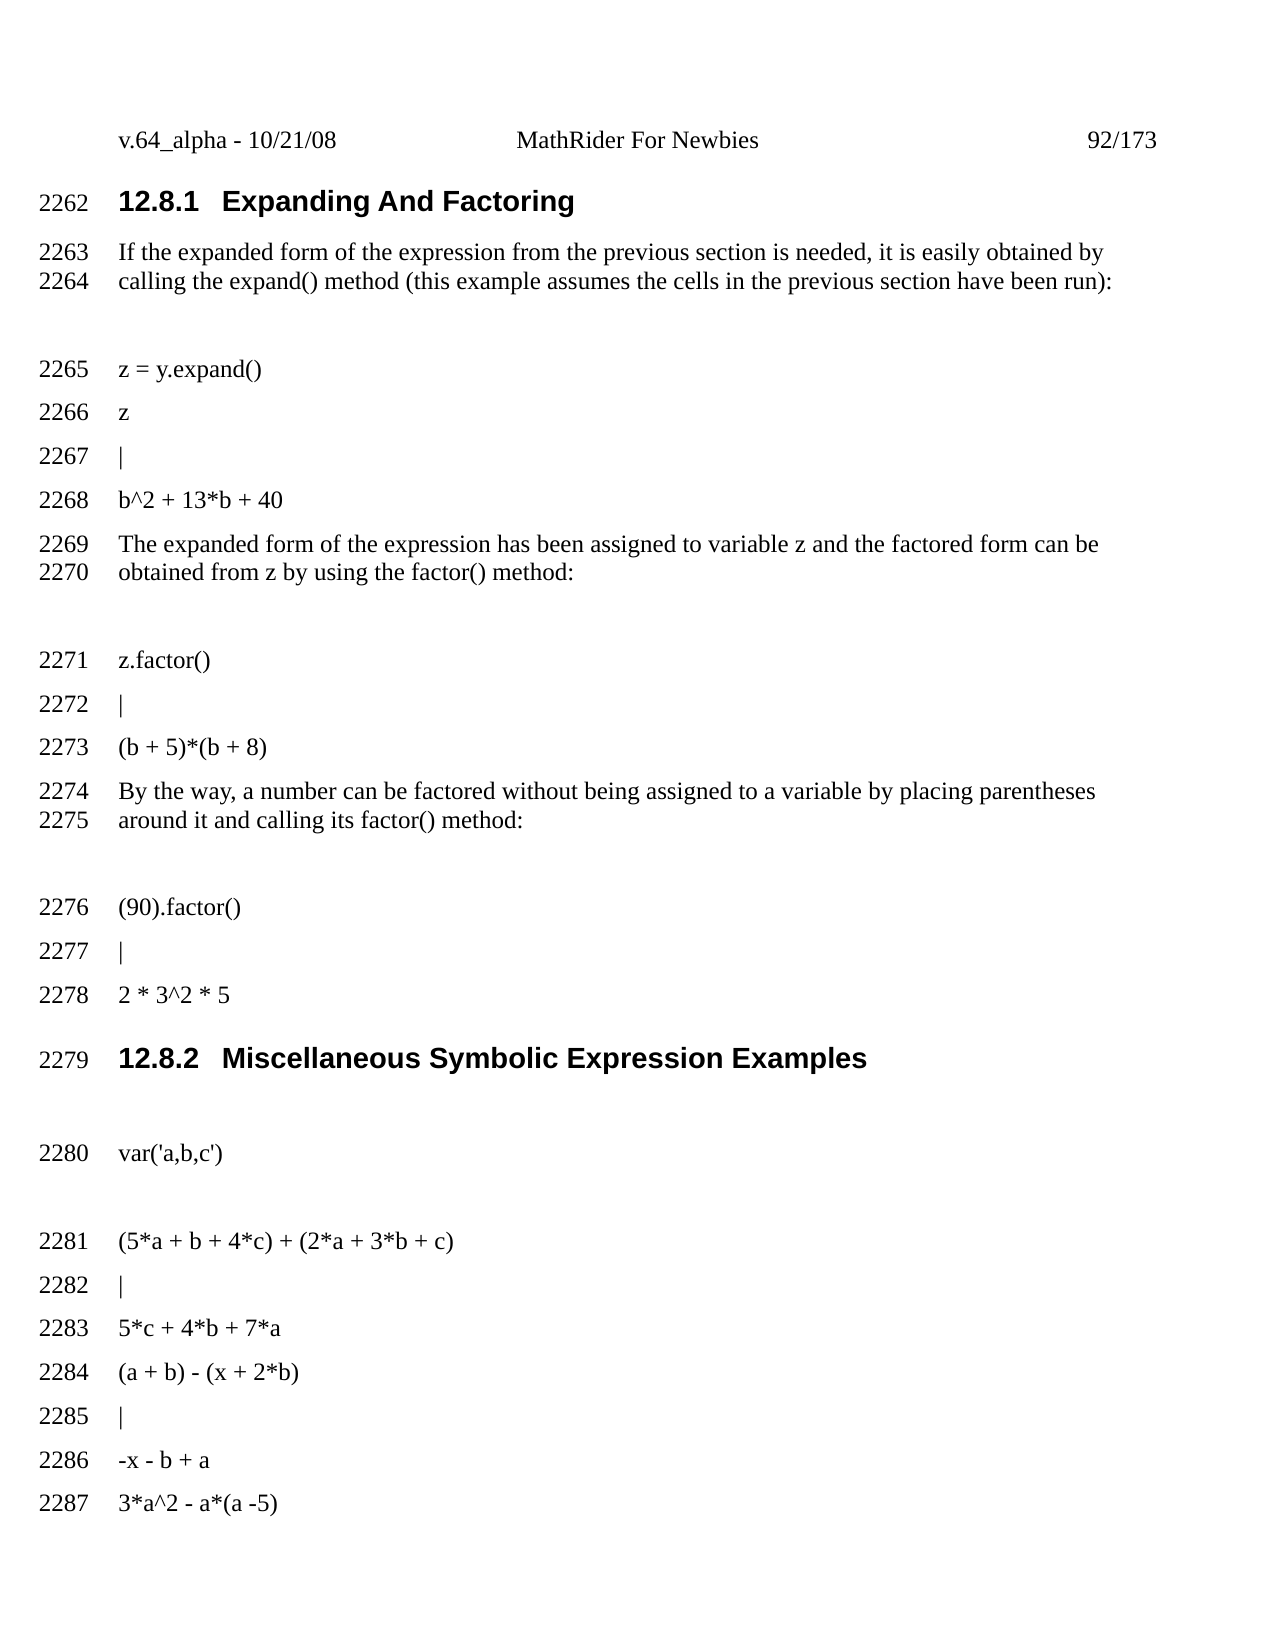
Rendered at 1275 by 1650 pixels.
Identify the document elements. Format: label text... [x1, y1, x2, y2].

subtitle Miscellaneous Symbolic Expression Examples [118, 1041, 1157, 1075]
text z = y.expand() [118, 354, 1157, 382]
text z.factor() [118, 645, 1157, 674]
text var('a,b,c') [118, 1138, 1157, 1167]
text -x - b + a [118, 1445, 1157, 1473]
text (a + b) - (x + 2*b) [118, 1357, 1157, 1386]
text 2 * 3^2 * 5 [118, 980, 1157, 1009]
subtitle Expanding And Factoring [118, 184, 1157, 217]
text | [118, 441, 1157, 470]
text 5*c + 4*b + 7*a [118, 1313, 1157, 1342]
text z [118, 397, 1157, 426]
text | [118, 1270, 1157, 1298]
text | [118, 936, 1157, 965]
text By the way, a number can be factored without being assigned to a variable by placing parentheses around it and calling its factor() method: [118, 776, 1157, 834]
text (90).factor() [118, 892, 1157, 921]
text (5*a + b + 4*c) + (2*a + 3*b + c) [118, 1226, 1157, 1255]
text 3*a^2 - a*(a -5) [118, 1488, 1157, 1517]
text | [118, 689, 1157, 717]
text (b + 5)*(b + 8) [118, 732, 1157, 761]
text If the expanded form of the expression from the previous section is needed, it is easily obtained by calling the expand() method (this example assumes the cells in the previous section have been run): [118, 237, 1157, 295]
text The expanded form of the expression has been assigned to variable z and the factored form can be obtained from z by using the factor() method: [118, 529, 1157, 586]
text | [118, 1401, 1157, 1430]
text b^2 + 13*b + 40 [118, 485, 1157, 514]
